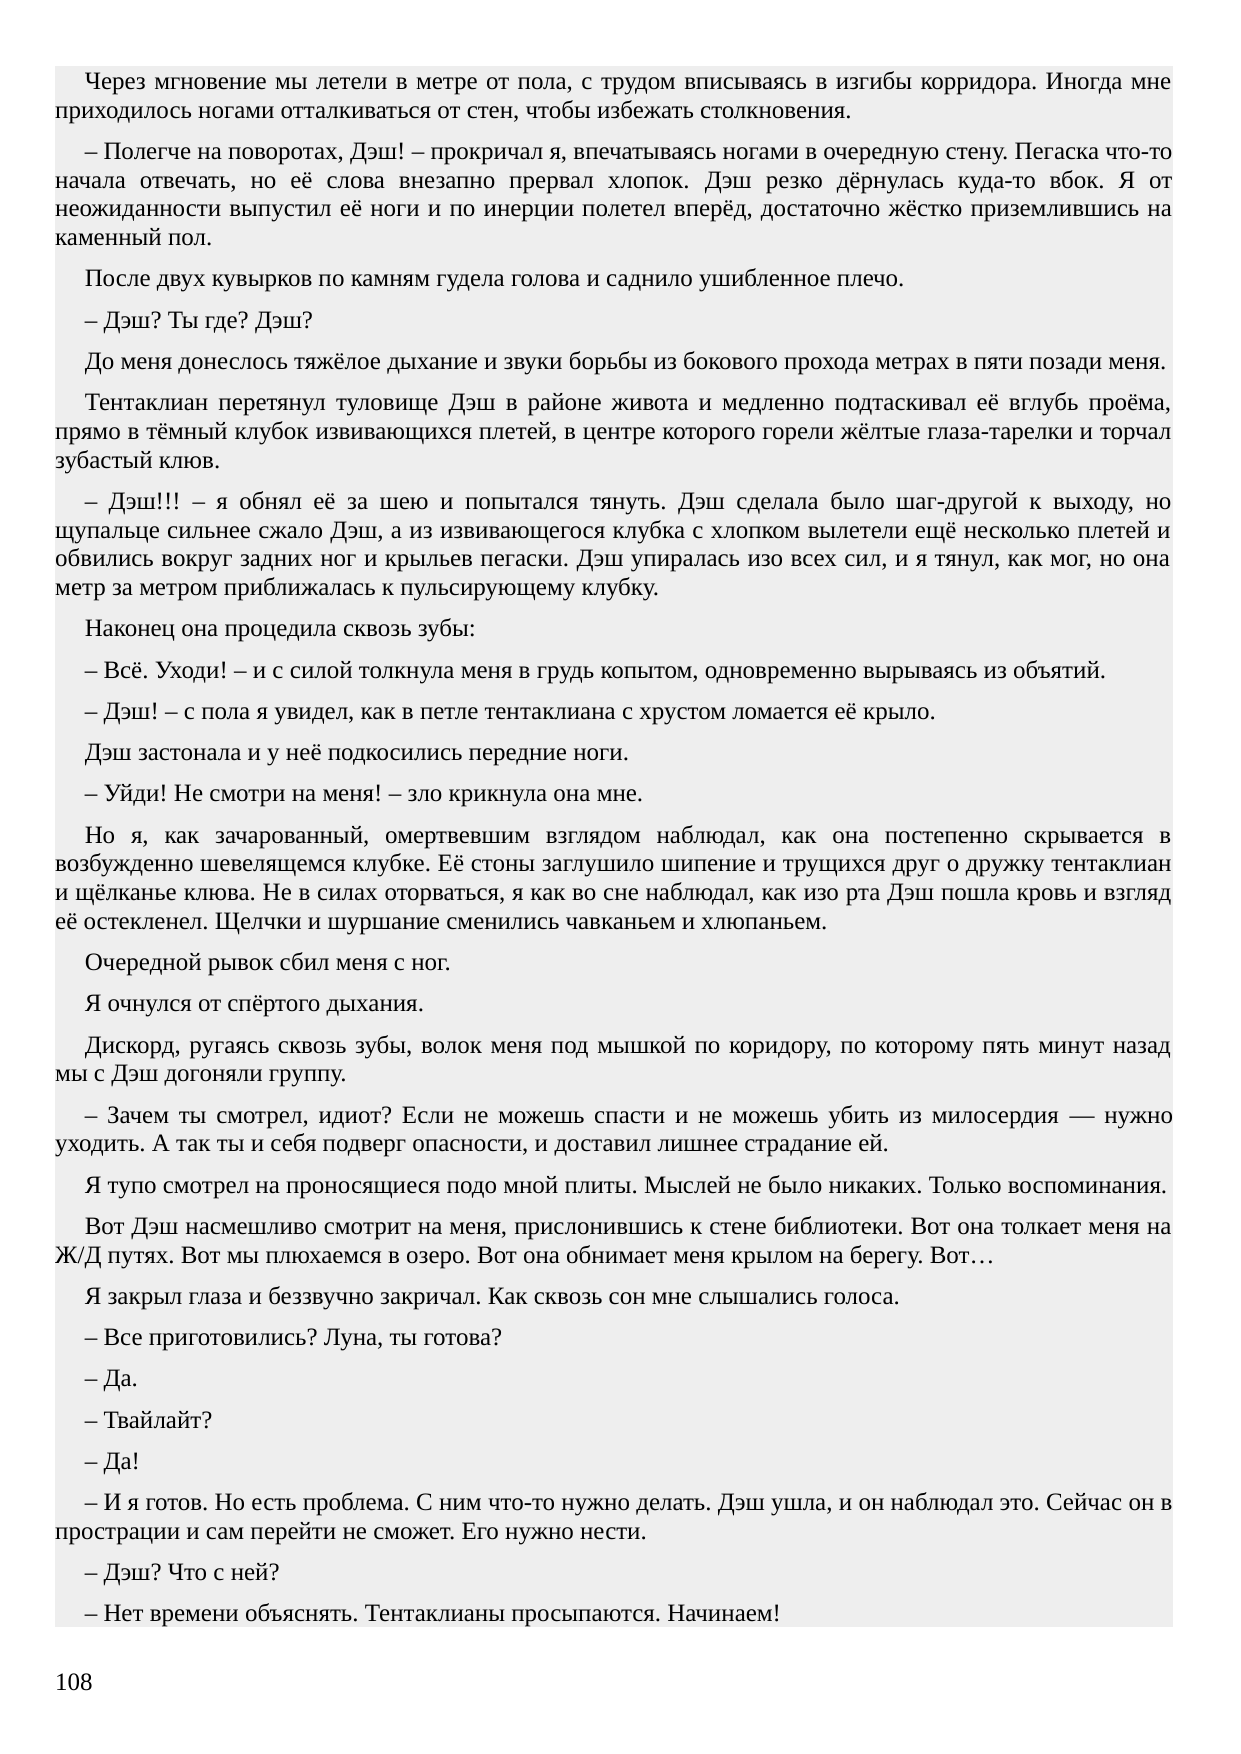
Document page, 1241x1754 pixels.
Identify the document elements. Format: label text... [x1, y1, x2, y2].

text – Полегче на поворотах, Дэш! – прокричал я, впечатываясь ногами в очередную стену. Пегаска что-то начала отвечать, но её слова внезапно прервал хлопок. Дэш резко дёрнулась куда-то вбок. Я от неожиданности выпустил её ноги и по инерции полетел вперёд, достаточно жёстко приземлившись на каменный пол. [55, 136, 1173, 251]
text – Нет времени объяснять. Тентаклианы просыпаются. Начинаем! [55, 1598, 1173, 1627]
text – Зачем ты смотрел, идиот? Если не можешь спасти и не можешь убить из милосердия — нужно уходить. А так ты и себя подверг опасности, и доставил лишнее страдание ей. [55, 1100, 1173, 1157]
text После двух кувырков по камням гудела голова и саднило ушибленное плечо. [55, 263, 1173, 292]
text – Дэш!!! – я обнял её за шею и попытался тянуть. Дэш сделала было шаг-другой к выходу, но щупальце сильнее сжало Дэш, а из извивающегося клубка с хлопком вылетели ещё несколько плетей и обвились вокруг задних ног и крыльев пегаски. Дэш упиралась изо всех сил, и я тянул, как мог, но она метр за метром приближалась к пульсирующему клубку. [55, 486, 1173, 601]
text Тентаклиан перетянул туловище Дэш в районе живота и медленно подтаскивал её вглубь проёма, прямо в тёмный клубок извивающихся плетей, в центре которого горели жёлтые глаза-тарелки и торчал зубастый клюв. [55, 387, 1173, 473]
text – Твайлайт? [55, 1405, 1173, 1433]
text Вот Дэш насмешливо смотрит на меня, прислонившись к стене библиотеки. Вот она толкает меня на Ж/Д путях. Вот мы плюхаемся в озеро. Вот она обнимает меня крылом на берегу. Вот… [55, 1211, 1173, 1268]
text – Да! [55, 1446, 1173, 1475]
text Очередной рывок сбил меня с ног. [55, 947, 1173, 976]
text – Дэш? Ты где? Дэш? [55, 305, 1173, 333]
text – Уйди! Не смотри на меня! – зло крикнула она мне. [55, 778, 1173, 807]
text – Всё. Уходи! – и с силой толкнула меня в грудь копытом, одновременно вырываясь из объятий. [55, 655, 1173, 683]
text – И я готов. Но есть проблема. С ним что-то нужно делать. Дэш ушла, и он наблюдал это. Сейчас он в прострации и сам перейти не сможет. Его нужно нести. [55, 1487, 1173, 1545]
text Но я, как зачарованный, омертвевшим взглядом наблюдал, как она постепенно скрывается в возбужденно шевелящемся клубке. Её стоны заглушило шипение и трущихся друг о дружку тентаклиан и щёлканье клюва. Не в силах оторваться, я как во сне наблюдал, как изо рта Дэш пошла кровь и взгляд её остекленел. Щелчки и шуршание сменились чавканьем и хлюпаньем. [55, 820, 1173, 935]
text Я тупо смотрел на проносящиеся подо мной плиты. Мыслей не было никаких. Только воспоминания. [55, 1170, 1173, 1198]
text – Да. [55, 1363, 1173, 1392]
text – Дэш? Что с ней? [55, 1557, 1173, 1586]
text Дэш застонала и у неё подкосились передние ноги. [55, 737, 1173, 766]
text Через мгновение мы летели в метре от пола, с трудом вписываясь в изгибы корридора. Иногда мне приходилось ногами отталкиваться от стен, чтобы избежать столкновения. [55, 66, 1173, 123]
text Наконец она процедила сквозь зубы: [55, 613, 1173, 642]
text Дискорд, ругаясь сквозь зубы, волок меня под мышкой по коридору, по которому пять минут назад мы с Дэш догоняли группу. [55, 1030, 1173, 1087]
text Я закрыл глаза и беззвучно закричал. Как сквозь сон мне слышались голоса. [55, 1281, 1173, 1310]
text – Дэш! – с пола я увидел, как в петле тентаклиана с хрустом ломается её крыло. [55, 696, 1173, 725]
text Я очнулся от спёртого дыхания. [55, 988, 1173, 1017]
text До меня донеслось тяжёлое дыхание и звуки борьбы из бокового прохода метрах в пяти позади меня. [55, 346, 1173, 375]
text – Все приготовились? Луна, ты готова? [55, 1322, 1173, 1351]
